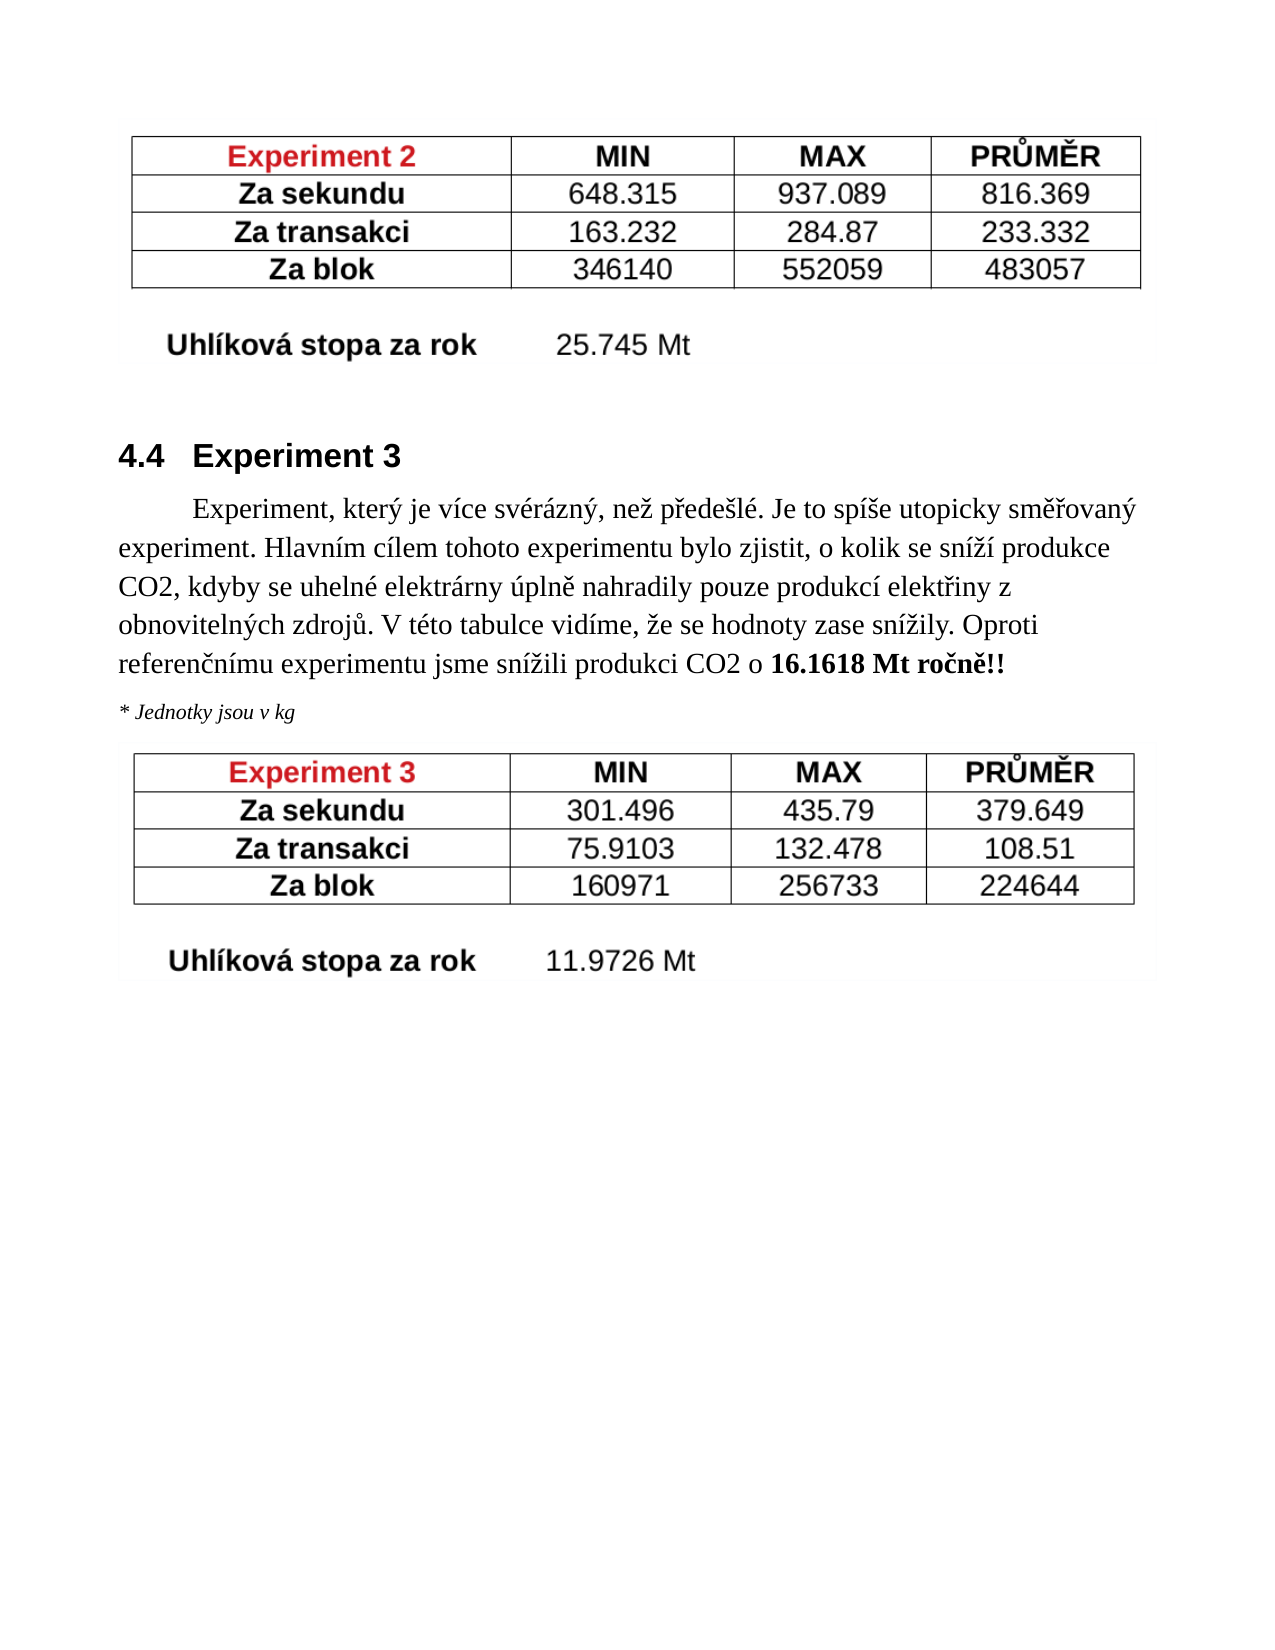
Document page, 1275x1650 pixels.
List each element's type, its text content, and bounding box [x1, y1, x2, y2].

subtitle Experiment 3 [118, 436, 1157, 474]
text Experiment, který je více svérázný, než předešlé. Je to spíše utopicky směřovaný experiment. Hlavním cílem tohoto experimentu bylo zjistit, o kolik se sníží produkce CO2, kdyby se uhelné elektrárny úplně nahradily pouze produkcí elektřiny z obnovitelných zdrojů. V této tabulce vidíme, že se hodnoty zase snížily. Oproti referenčnímu experimentu jsme snížili produkci CO2 o 16.1618 Mt ročně!! [118, 487, 1157, 679]
picture [118, 118, 1157, 364]
picture [118, 742, 1157, 981]
text * Jednotky jsou v kg [118, 699, 1157, 724]
